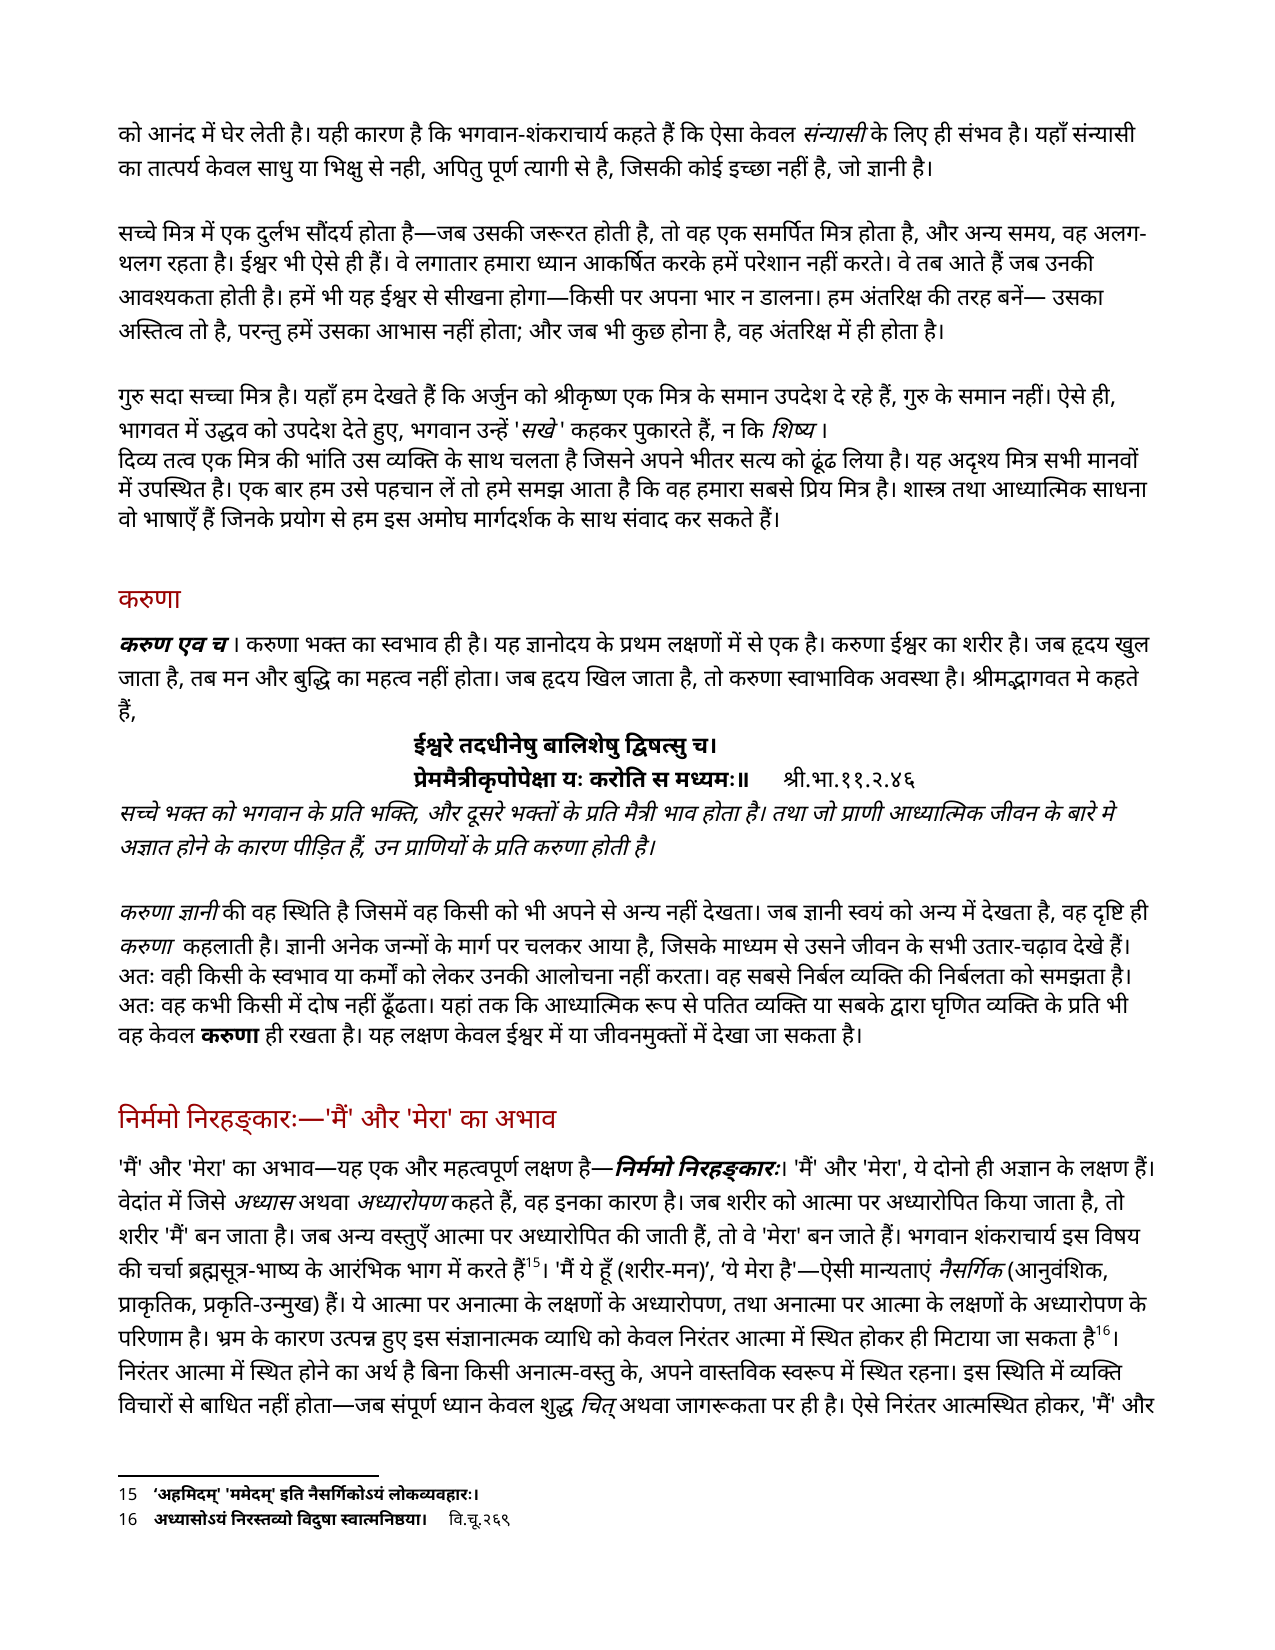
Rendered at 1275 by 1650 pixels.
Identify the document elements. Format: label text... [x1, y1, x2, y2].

text 'मैं' और 'मेरा' का अभाव—यह एक और महत्वपूर्ण लक्षण है—निर्ममो निरहङ्कारः। 'मैं' और 'मेरा', ये दोनो ही अज्ञान के लक्षण हैं। वेदांत में जिसे अध्यास अथवा अध्यारोपण कहते हैं, वह इनका कारण है। जब शरीर को आत्मा पर अध्यारोपित किया जाता है, तो शरीर 'मैं' बन जाता है। जब अन्य वस्तुएँ आत्मा पर अध्यारोपित की जाती हैं, तो वे 'मेरा' बन जाते हैं। भगवान शंकराचार्य इस विषय की चर्चा ब्रह्मसूत्र-भाष्य के आरंभिक भाग में करते हैं। 'मैं ये हूँ (शरीर-मन)’, ‘ये मेरा है'—ऐसी मान्यताएं नैसर्गिक (आनुवंशिक, प्राकृतिक, प्रकृति-उन्मुख) हैं। ये आत्मा पर अनात्मा के लक्षणों के अध्यारोपण, तथा अनात्मा पर आत्मा के लक्षणों के अध्यारोपण के परिणाम है। भ्रम के कारण उत्पन्न हुए इस संज्ञानात्मक व्याधि को केवल निरंतर आत्मा में स्थित होकर ही मिटाया जा सकता है। निरंतर आत्मा में स्थित होने का अर्थ है बिना किसी अनात्म-वस्तु के, अपने वास्तविक स्वरूप में स्थित रहना। इस स्थिति में व्यक्ति विचारों से बाधित नहीं होता—जब संपूर्ण ध्यान केवल शुद्ध चित् अथवा जागरूकता पर ही है। ऐसे निरंतर आत्मस्थित होकर, 'मैं' और [118, 1152, 1157, 1423]
text सच्चे मित्र में एक दुर्लभ सौंदर्य होता है—जब उसकी जरूरत होती है, तो वह एक समर्पित मित्र होता है, और अन्य समय, वह अलग-थलग रहता है। ईश्वर भी ऐसे ही हैं। वे लगातार हमारा ध्यान आकर्षित करके हमें परेशान नहीं करते। वे तब आते हैं जब उनकी आवश्यकता होती है। हमें भी यह ईश्वर से सीखना होगा­—किसी पर अपना भार न डालना। हम अंतरिक्ष की तरह बनें— उसका अस्तित्व तो है, परन्तु हमें उसका आभास नहीं होता; और जब भी कुछ होना है, वह अंतरिक्ष में ही होता है। [118, 217, 1157, 348]
text अध्यासोऽयं निरस्तव्यो विदुषा स्वात्मनिष्ठया। वि.चू.२६९ [118, 1507, 1157, 1532]
text दिव्य तत्व एक मित्र की भांति उस व्यक्ति के साथ चलता है जिसने अपने भीतर सत्य को ढूंढ लिया है। यह अदृश्य मित्र सभी मानवों में उपस्थित है। एक बार हम उसे पहचान लें तो हमे समझ आता है कि वह हमारा सबसे प्रिय मित्र है। शास्त्र तथा आध्यात्मिक साधना वो भाषाएँ हैं जिनके प्रयोग से हम इस अमोघ मार्गदर्शक के साथ संवाद कर सकते हैं। [118, 447, 1157, 537]
text गुरु सदा सच्चा मित्र है। यहाँ हम देखते हैं कि अर्जुन को श्रीकृष्ण एक मित्र के समान उपदेश दे रहे हैं, गुरु के समान नहीं। ऐसे ही, भागवत में उद्धव को उपदेश देते हुए, भगवान उन्हें 'सखे ' कहकर पुकारते हैं, न कि शिष्य । [118, 380, 1157, 447]
text करुण एव च । करुणा भक्त का स्वभाव ही है। यह ज्ञानोदय के प्रथम लक्षणों में से एक है। करुणा ईश्वर का शरीर है। जब हृदय खुल जाता है, तब मन और बुद्धि का महत्व नहीं होता। जब हृदय खिल जाता है, तो करुणा स्वाभाविक अवस्था है। श्रीमद्भागवत मे कहते हैं, [118, 632, 1157, 729]
text करुणा ज्ञानी की वह स्थिति है जिसमें वह किसी को भी अपने से अन्य नहीं देखता। जब ज्ञानी स्वयं को अन्य में देखता है, वह दृष्टि ही करुणा कहलाती है। ज्ञानी अनेक जन्मों के मार्ग पर चलकर आया है, जिसके माध्यम से उसने जीवन के सभी उतार-चढ़ाव देखे हैं। अतः वही किसी के स्वभाव या कर्मों को लेकर उनकी आलोचना नहीं करता। वह सबसे निर्बल व्यक्ति की निर्बलता को समझता है। अतः वह कभी किसी में दोष नहीं ढूँढता। यहां तक ​​कि आध्यात्मिक रूप से पतित व्यक्ति या सबके द्वारा घृणित व्यक्ति के प्रति भी वह केवल करुणा ही रखता है। यह लक्षण केवल ईश्वर में या जीवनमुक्तों में देखा जा सकता है। [118, 896, 1157, 1053]
text ‘अहमिदम्' 'ममेदम्' इति नैसर्गिकोऽयं लोकव्यवहारः। [118, 1482, 1157, 1507]
text को आनंद में घेर लेती है। यही कारण है कि भगवान-शंकराचार्य कहते हैं कि ऐसा केवल संन्यासी के लिए ही संभव है। यहाँ संन्यासी का तात्पर्य केवल साधु या भिक्षु से नही, अपितु पूर्ण त्यागी से है, जिसकी कोई इच्छा नहीं है, जो ज्ञानी है। [118, 118, 1157, 186]
subtitle करुणा [118, 584, 1157, 619]
text प्रेममैत्रीकृपोपेक्षा यः करोति स मध्यमः॥ श्री.भा.११.२.४६ [118, 763, 1157, 797]
subtitle निर्ममो निरहङ्कारः—'मैं' और 'मेरा' का अभाव [118, 1100, 1157, 1140]
text सच्चे भक्त को भगवान के प्रति भक्ति, और दूसरे भक्तों के प्रति मैत्री भाव होता है। तथा जो प्राणी आध्यात्मिक जीवन के बारे मे अज्ञात होने के कारण पीड़ित हैं, उन प्राणियों के प्रति करुणा होती है। [118, 797, 1157, 864]
text ईश्वरे तदधीनेषु बालिशेषु द्विषत्सु च। [118, 729, 1157, 763]
